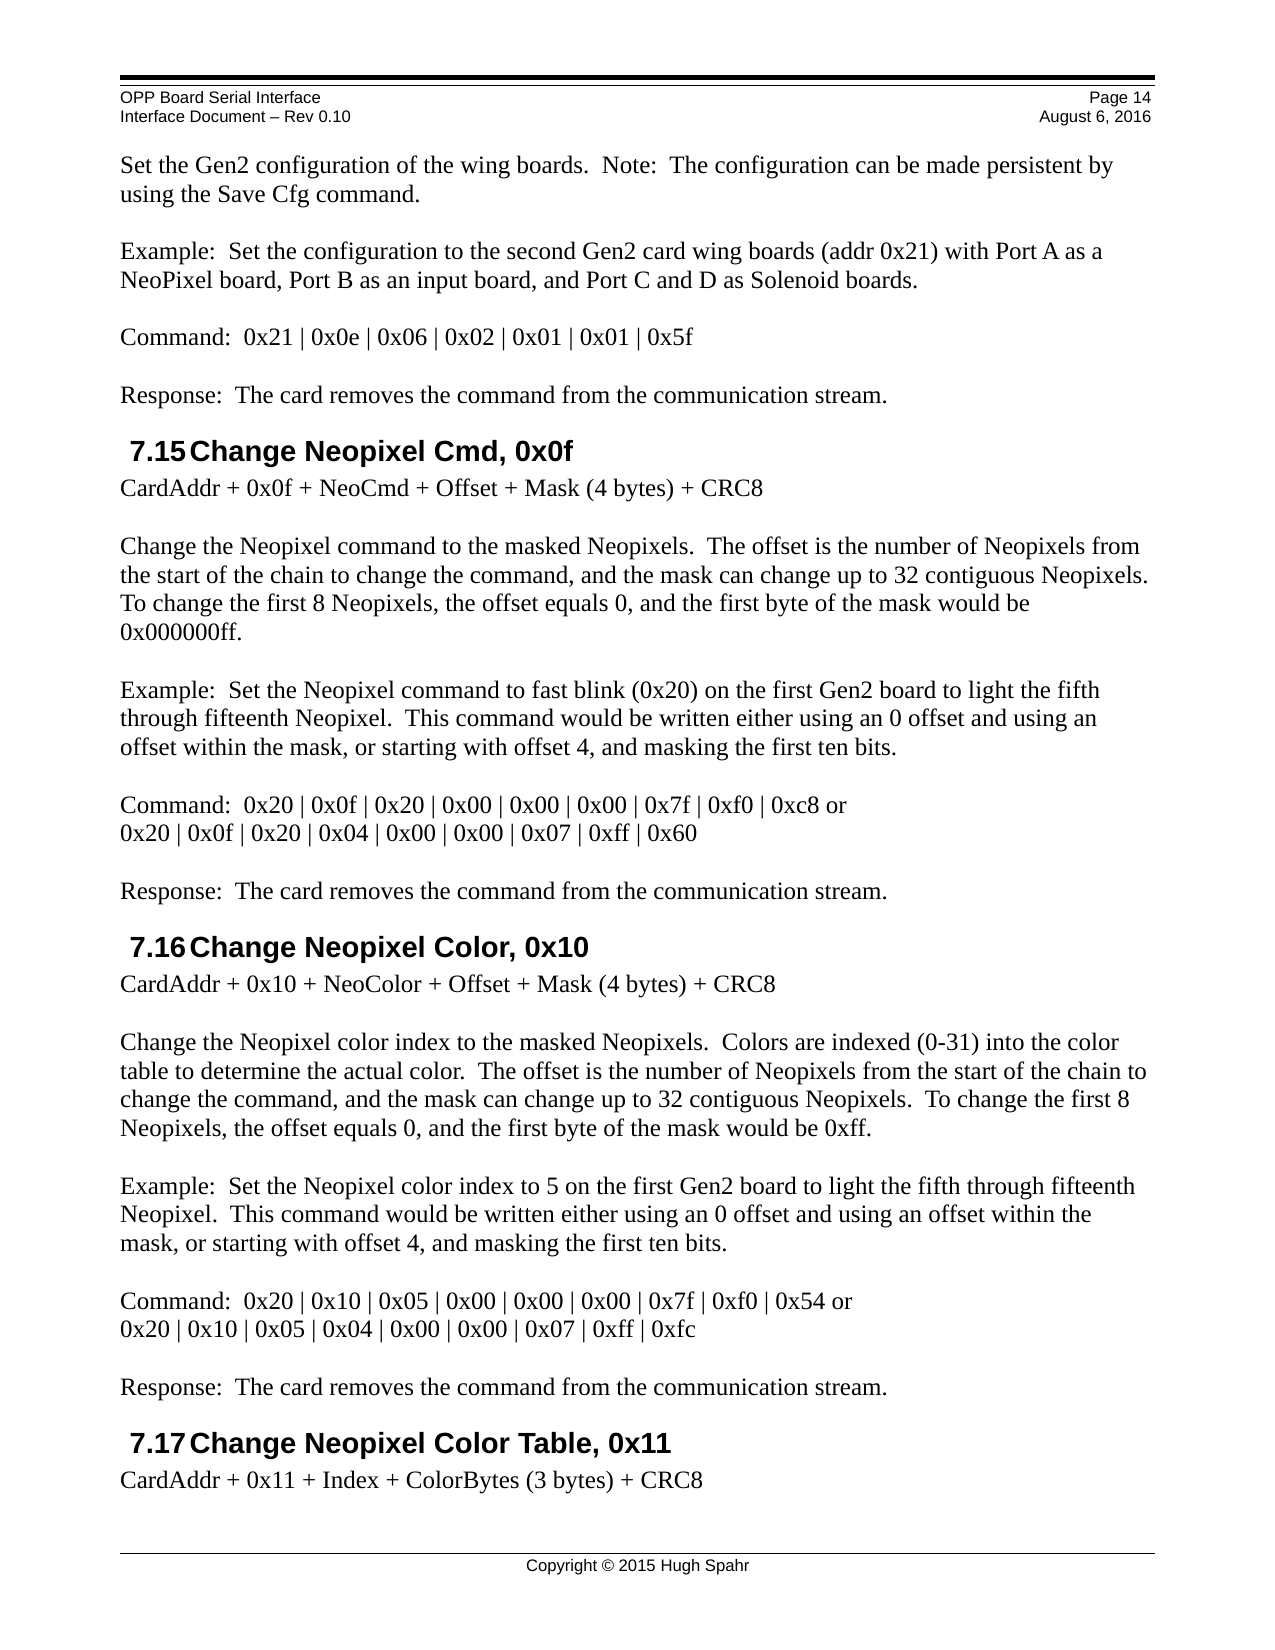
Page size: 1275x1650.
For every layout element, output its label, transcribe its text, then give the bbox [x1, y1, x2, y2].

subtitle Change Neopixel Color Table, 0x11 [129, 1426, 1155, 1459]
text Change the Neopixel color index to the masked Neopixels. Colors are indexed (0-31) into the color table to determine the actual color. The offset is the number of Neopixels from the start of the chain to change the command, and the mask can change up to 32 contiguous Neopixels. To change the first 8 Neopixels, the offset equals 0, and the first byte of the mask would be 0xff. [120, 1027, 1155, 1142]
text Example: Set the configuration to the second Gen2 card wing boards (addr 0x21) with Port A as a NeoPixel board, Port B as an input board, and Port C and D as Solenoid boards. [120, 236, 1155, 294]
text Response: The card removes the command from the communication stream. [120, 380, 1155, 409]
text Example: Set the Neopixel color index to 5 on the first Gen2 board to light the fifth through fifteenth Neopixel. This command would be written either using an 0 offset and using an offset within the mask, or starting with offset 4, and masking the first ten bits. [120, 1171, 1155, 1257]
text CardAddr + 0x0f + NeoCmd + Offset + Mask (4 bytes) + CRC8 [120, 473, 1155, 502]
text Command: 0x20 | 0x10 | 0x05 | 0x00 | 0x00 | 0x00 | 0x7f | 0xf0 | 0x54 or [120, 1286, 1155, 1314]
text Set the Gen2 configuration of the wing boards. Note: The configuration can be made persistent by using the Save Cfg command. [120, 150, 1155, 207]
text 0x20 | 0x0f | 0x20 | 0x04 | 0x00 | 0x00 | 0x07 | 0xff | 0x60 [120, 818, 1155, 847]
text Response: The card removes the command from the communication stream. [120, 876, 1155, 905]
text 0x20 | 0x10 | 0x05 | 0x04 | 0x00 | 0x00 | 0x07 | 0xff | 0xfc [120, 1314, 1155, 1343]
text CardAddr + 0x10 + NeoColor + Offset + Mask (4 bytes) + CRC8 [120, 969, 1155, 998]
text Example: Set the Neopixel command to fast blink (0x20) on the first Gen2 board to light the fifth through fifteenth Neopixel. This command would be written either using an 0 offset and using an offset within the mask, or starting with offset 4, and masking the first ten bits. [120, 675, 1155, 761]
text Command: 0x21 | 0x0e | 0x06 | 0x02 | 0x01 | 0x01 | 0x5f [120, 322, 1155, 351]
text Command: 0x20 | 0x0f | 0x20 | 0x00 | 0x00 | 0x00 | 0x7f | 0xf0 | 0xc8 or [120, 790, 1155, 818]
subtitle Change Neopixel Color, 0x10 [129, 930, 1155, 963]
text CardAddr + 0x11 + Index + ColorBytes (3 bytes) + CRC8 [120, 1466, 1155, 1494]
text Change the Neopixel command to the masked Neopixels. The offset is the number of Neopixels from the start of the chain to change the command, and the mask can change up to 32 contiguous Neopixels. To change the first 8 Neopixels, the offset equals 0, and the first byte of the mask would be 0x000000ff. [120, 531, 1155, 646]
subtitle Change Neopixel Cmd, 0x0f [129, 434, 1155, 467]
text Response: The card removes the command from the communication stream. [120, 1372, 1155, 1401]
